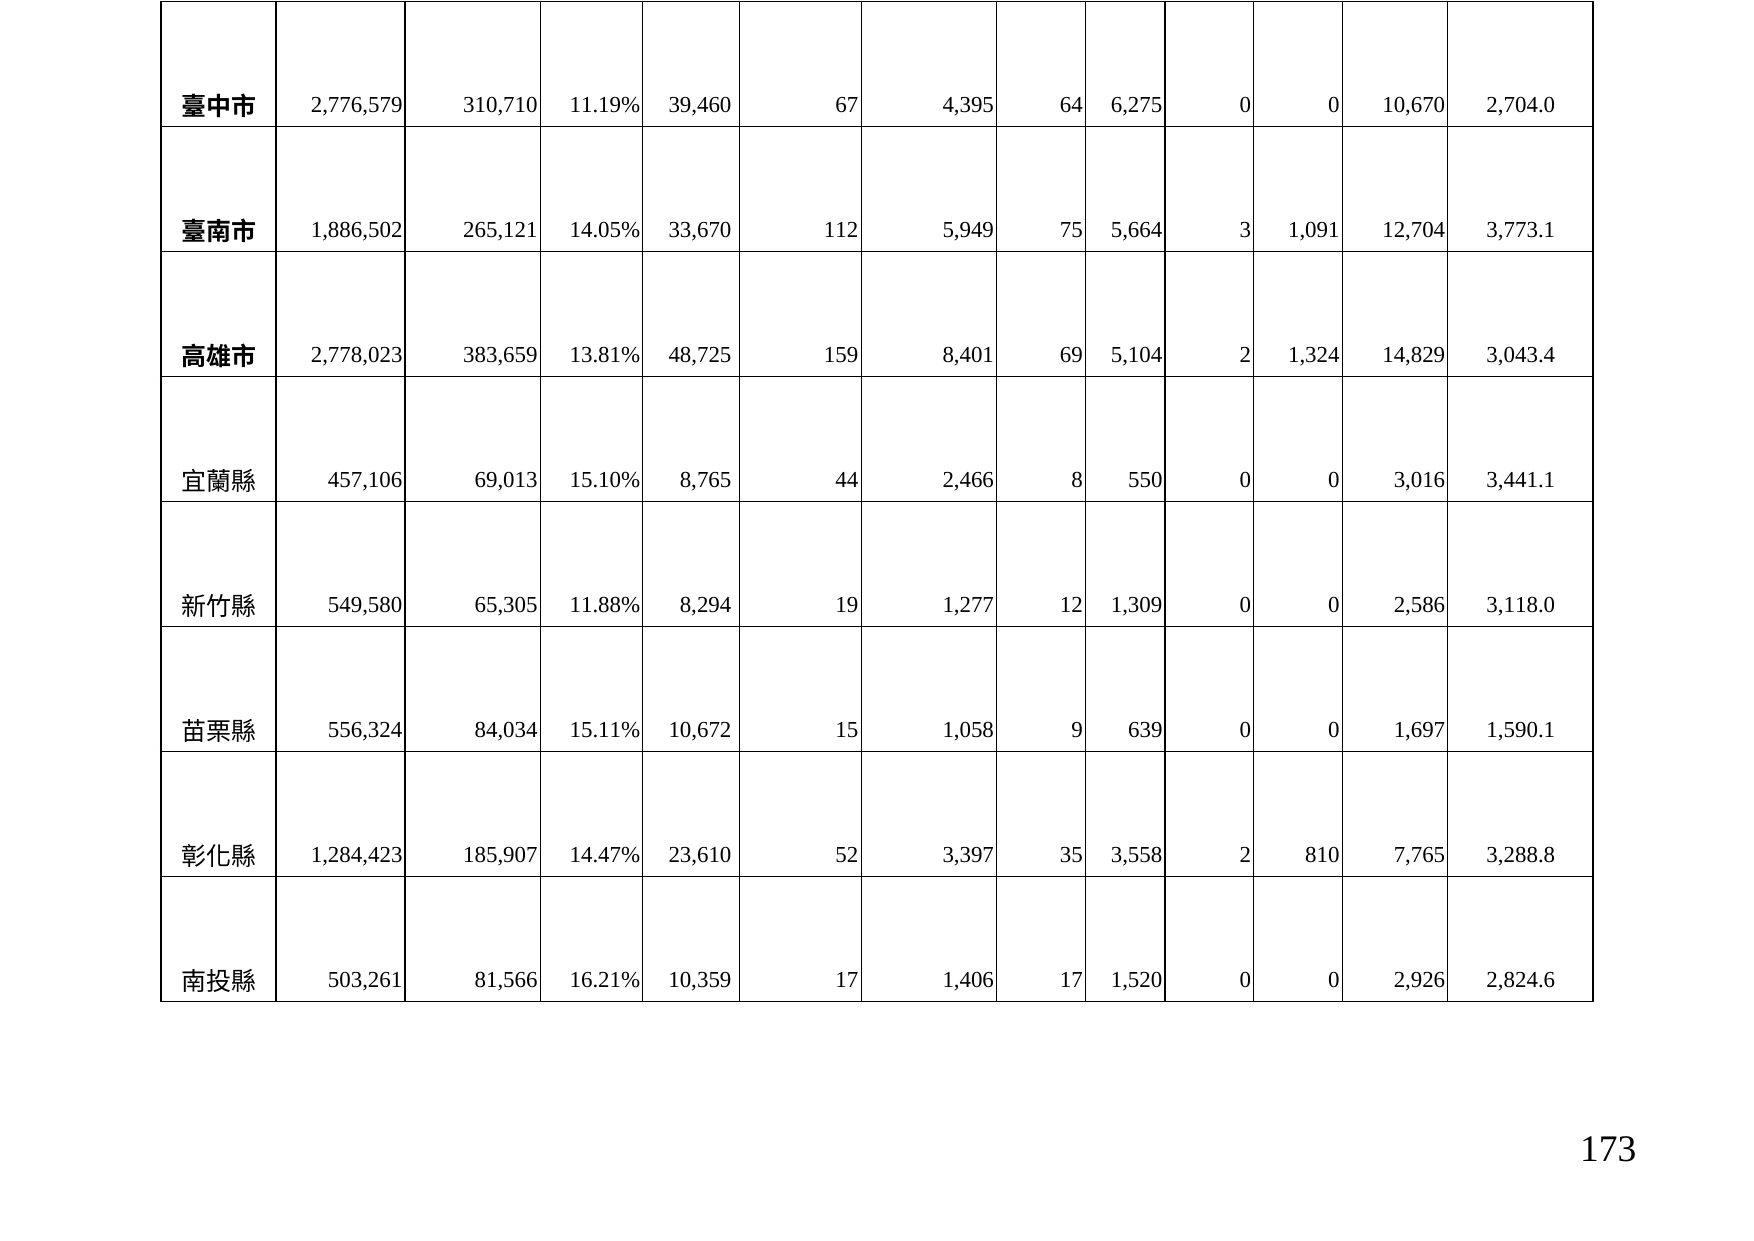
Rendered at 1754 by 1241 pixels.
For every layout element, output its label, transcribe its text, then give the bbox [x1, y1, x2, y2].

table_cell 1,058 [862, 627, 996, 751]
table_cell 11.19% [541, 2, 642, 126]
table_cell 2 [1166, 252, 1253, 376]
table_cell 0 [1166, 2, 1253, 126]
table_cell 0 [1254, 627, 1342, 751]
table_cell 0 [1254, 502, 1342, 626]
table_cell 16.21% [541, 877, 642, 1001]
table_cell 0 [1166, 627, 1253, 751]
table_cell 810 [1254, 752, 1342, 876]
table_cell 84,034 [406, 627, 540, 751]
table_cell 15 [740, 627, 861, 751]
table_cell 383,659 [406, 252, 540, 376]
table_cell 503,261 [277, 877, 404, 1001]
table_cell 2,466 [862, 377, 996, 501]
table_cell 67 [740, 2, 861, 126]
table_cell 5,949 [862, 127, 996, 251]
table_cell 宜蘭縣 [162, 377, 275, 501]
table_cell 23,610 [643, 752, 739, 876]
table_cell 14.05% [541, 127, 642, 251]
table_cell 265,121 [406, 127, 540, 251]
table_cell 35 [997, 752, 1085, 876]
table_cell 1,277 [862, 502, 996, 626]
table_cell 2,776,579 [277, 2, 404, 126]
table_cell 6,275 [1086, 2, 1164, 126]
table_cell 159 [740, 252, 861, 376]
table_cell 0 [1254, 377, 1342, 501]
table_cell 12 [997, 502, 1085, 626]
table_cell 3,773.1 [1448, 127, 1592, 251]
table_cell 3,043.4 [1448, 252, 1592, 376]
table_cell 69,013 [406, 377, 540, 501]
table_cell 1,324 [1254, 252, 1342, 376]
table_cell 556,324 [277, 627, 404, 751]
table_cell 1,309 [1086, 502, 1164, 626]
table_cell 457,106 [277, 377, 404, 501]
table_cell 8,401 [862, 252, 996, 376]
table_cell 5,104 [1086, 252, 1164, 376]
table_cell 8 [997, 377, 1085, 501]
table_cell 2,586 [1343, 502, 1447, 626]
table_cell 1,520 [1086, 877, 1164, 1001]
table_cell 3,016 [1343, 377, 1447, 501]
table_cell 2,926 [1343, 877, 1447, 1001]
table_cell 0 [1254, 2, 1342, 126]
table_cell 2,704.0 [1448, 2, 1592, 126]
table_cell 3,441.1 [1448, 377, 1592, 501]
table_cell 11.88% [541, 502, 642, 626]
table_cell 10,359 [643, 877, 739, 1001]
table_cell 81,566 [406, 877, 540, 1001]
table_cell 10,670 [1343, 2, 1447, 126]
table_cell 17 [997, 877, 1085, 1001]
table_cell 1,590.1 [1448, 627, 1592, 751]
table_cell 0 [1254, 877, 1342, 1001]
table_cell 南投縣 [162, 877, 275, 1001]
table_cell 10,672 [643, 627, 739, 751]
table_cell 550 [1086, 377, 1164, 501]
table_cell 14.47% [541, 752, 642, 876]
table_cell 3,118.0 [1448, 502, 1592, 626]
table_cell 12,704 [1343, 127, 1447, 251]
table_cell 33,670 [643, 127, 739, 251]
table_cell 9 [997, 627, 1085, 751]
table_cell 苗栗縣 [162, 627, 275, 751]
table_cell 2 [1166, 752, 1253, 876]
table_cell 臺南市 [162, 127, 275, 251]
table_cell 4,395 [862, 2, 996, 126]
table_cell 39,460 [643, 2, 739, 126]
table_cell 0 [1166, 877, 1253, 1001]
table_cell 1,697 [1343, 627, 1447, 751]
table_cell 8,765 [643, 377, 739, 501]
table_cell 19 [740, 502, 861, 626]
table_cell 3,288.8 [1448, 752, 1592, 876]
table_cell 臺中市 [162, 2, 275, 126]
table_cell 8,294 [643, 502, 739, 626]
table_cell 2,824.6 [1448, 877, 1592, 1001]
table_cell 2,778,023 [277, 252, 404, 376]
table_cell 549,580 [277, 502, 404, 626]
table_cell 1,091 [1254, 127, 1342, 251]
table_cell 185,907 [406, 752, 540, 876]
table_cell 310,710 [406, 2, 540, 126]
table_cell 5,664 [1086, 127, 1164, 251]
table_cell 65,305 [406, 502, 540, 626]
table_cell 7,765 [1343, 752, 1447, 876]
table_cell 69 [997, 252, 1085, 376]
table_cell 1,406 [862, 877, 996, 1001]
table_cell 高雄市 [162, 252, 275, 376]
table_cell 新竹縣 [162, 502, 275, 626]
table_cell 15.11% [541, 627, 642, 751]
table_cell 15.10% [541, 377, 642, 501]
table_cell 3,397 [862, 752, 996, 876]
table_cell 14,829 [1343, 252, 1447, 376]
table_cell 639 [1086, 627, 1164, 751]
table_cell 1,284,423 [277, 752, 404, 876]
table_cell 13.81% [541, 252, 642, 376]
table_cell 彰化縣 [162, 752, 275, 876]
table_cell 3 [1166, 127, 1253, 251]
table_cell 1,886,502 [277, 127, 404, 251]
table_cell 0 [1166, 502, 1253, 626]
table_cell 44 [740, 377, 861, 501]
table_cell 17 [740, 877, 861, 1001]
table_cell 0 [1166, 377, 1253, 501]
table_cell 3,558 [1086, 752, 1164, 876]
table_cell 112 [740, 127, 861, 251]
table_cell 75 [997, 127, 1085, 251]
table_cell 48,725 [643, 252, 739, 376]
table_cell 52 [740, 752, 861, 876]
table_cell 64 [997, 2, 1085, 126]
